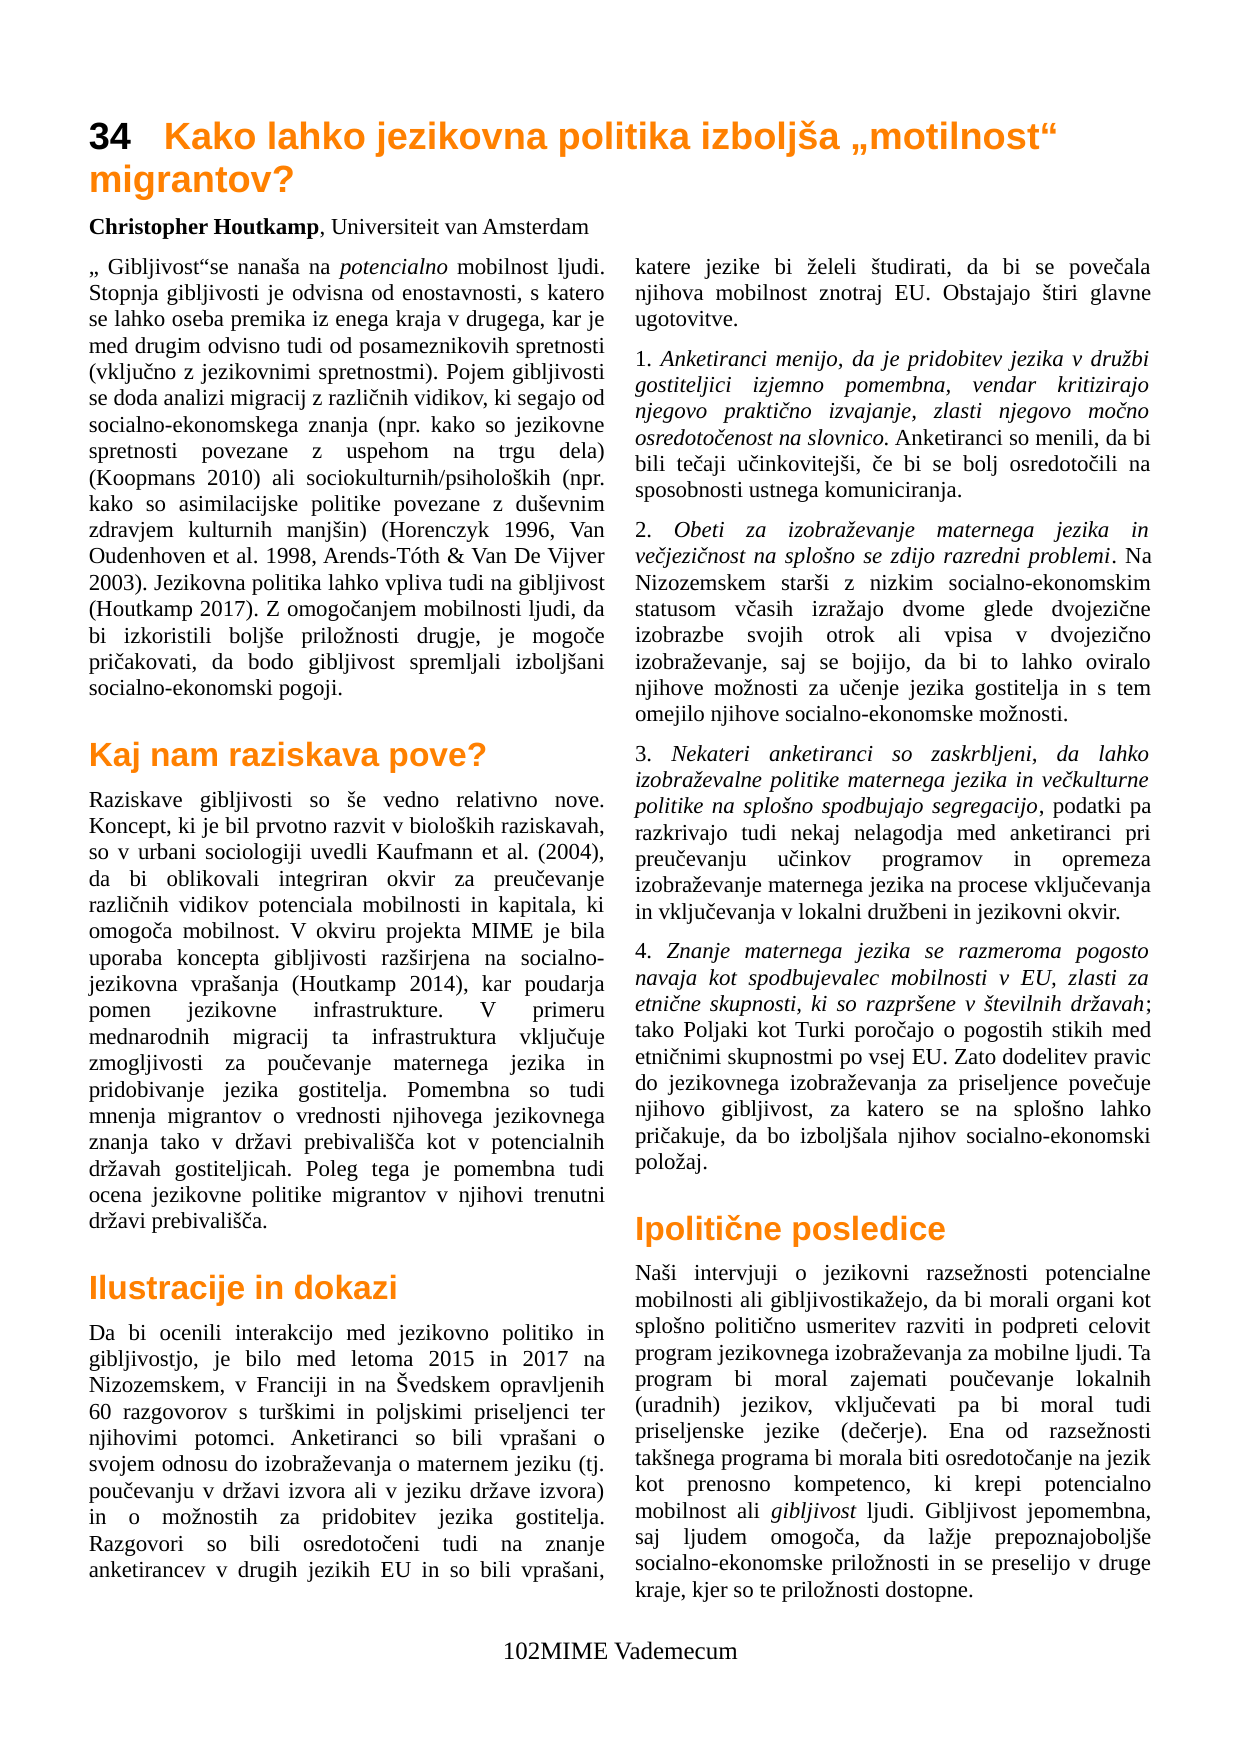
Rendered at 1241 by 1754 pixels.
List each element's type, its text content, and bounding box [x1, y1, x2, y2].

text 4. Znanje maternega jezika se razmeroma pogosto navaja kot spodbujevalec mobilnosti v EU, zlasti za etnične skupnosti, ki so razpršene v številnih državah; tako Poljaki kot Turki poročajo o pogostih stikih med etničnimi skupnostmi po vsej EU. Zato dodelitev pravic do jezikovnega izobraževanja za priseljence povečuje njihovo gibljivost, za katero se na splošno lahko pričakuje, da bo izboljšala njihov socialno-ekonomski položaj. [635, 937, 1152, 1174]
text Da bi ocenili interakcijo med jezikovno politiko in gibljivostjo, je bilo med letoma 2015 in 2017 na Nizozemskem, v Franciji in na Švedskem opravljenih 60 razgovorov s turškimi in poljskimi priseljenci ter njihovimi potomci. Anketiranci so bili vprašani o svojem odnosu do izobraževanja o maternem jeziku (tj. poučevanju v državi izvora ali v jeziku države izvora) in o možnostih za pridobitev jezika gostitelja. Razgovori so bili osredotočeni tudi na znanje anketirancev v drugih jezikih EU in so bili vprašani, [88, 1319, 605, 1582]
subtitle Kako lahko jezikovna politika izboljša „motilnost“ migrantov? [88, 113, 1152, 201]
text 3. Nekateri anketiranci so zaskrbljeni, da lahko izobraževalne politike maternega jezika in večkulturne politike na splošno spodbujajo segregacijo, podatki pa razkrivajo tudi nekaj nelagodja med anketiranci pri preučevanju učinkov programov in opremeza izobraževanje maternega jezika na procese vključevanja in vključevanja v lokalni družbeni in jezikovni okvir. [635, 740, 1152, 924]
subtitle Ipolitične posledice [635, 1208, 1152, 1247]
text 1. Anketiranci menijo, da je pridobitev jezika v družbi gostiteljici izjemno pomembna, vendar kritizirajo njegovo praktično izvajanje, zlasti njegovo močno osredotočenost na slovnico. Anketiranci so menili, da bi bili tečaji učinkovitejši, če bi se bolj osredotočili na sposobnosti ustnega komuniciranja. [635, 345, 1152, 503]
subtitle Ilustracije in dokazi [88, 1268, 605, 1306]
text Raziskave gibljivosti so še vedno relativno nove. Koncept, ki je bil prvotno razvit v bioloških raziskavah, so v urbani sociologiji uvedli Kaufmann et al. (2004), da bi oblikovali integriran okvir za preučevanje različnih vidikov potenciala mobilnosti in kapitala, ki omogoča mobilnost. V okviru projekta MIME je bila uporaba koncepta gibljivosti razširjena na socialno-jezikovna vprašanja (Houtkamp 2014), kar poudarja pomen jezikovne infrastrukture. V primeru mednarodnih migracij ta infrastruktura vključuje zmogljivosti za poučevanje maternega jezika in pridobivanje jezika gostitelja. Pomembna so tudi mnenja migrantov o vrednosti njihovega jezikovnega znanja tako v državi prebivališča kot v potencialnih državah gostiteljicah. Poleg tega je pomembna tudi ocena jezikovne politike migrantov v njihovi trenutni državi prebivališča. [88, 786, 605, 1234]
text Christopher Houtkamp, Universiteit van Amsterdam [88, 213, 1152, 240]
subtitle Kaj nam raziskava pove? [88, 734, 605, 773]
text 2. Obeti za izobraževanje maternega jezika in večjezičnost na splošno se zdijo razredni problemi. Na Nizozemskem starši z nizkim socialno-ekonomskim statusom včasih izražajo dvome glede dvojezične izobrazbe svojih otrok ali vpisa v dvojezično izobraževanje, saj se bojijo, da bi to lahko oviralo njihove možnosti za učenje jezika gostitelja in s tem omejilo njihove socialno-ekonomske možnosti. [635, 516, 1152, 727]
text „ Gibljivost“se nanaša na potencialno mobilnost ljudi. Stopnja gibljivosti je odvisna od enostavnosti, s katero se lahko oseba premika iz enega kraja v drugega, kar je med drugim odvisno tudi od posameznikovih spretnosti (vključno z jezikovnimi spretnostmi). Pojem gibljivosti se doda analizi migracij z različnih vidikov, ki segajo od socialno-ekonomskega znanja (npr. kako so jezikovne spretnosti povezane z uspehom na trgu dela) (Koopmans 2010) ali sociokulturnih/psiholoških (npr. kako so asimilacijske politike povezane z duševnim zdravjem kulturnih manjšin) (Horenczyk 1996, Van Oudenhoven et al. 1998, Arends-Tóth & Van De Vijver 2003). Jezikovna politika lahko vpliva tudi na gibljivost (Houtkamp 2017). Z omogočanjem mobilnosti ljudi, da bi izkoristili boljše priložnosti drugje, je mogoče pričakovati, da bodo gibljivost spremljali izboljšani socialno-ekonomski pogoji. [88, 253, 605, 701]
text katere jezike bi želeli študirati, da bi se povečala njihova mobilnost znotraj EU. Obstajajo štiri glavne ugotovitve. [635, 253, 1152, 332]
text Naši intervjuji o jezikovni razsežnosti potencialne mobilnosti ali gibljivostikažejo, da bi morali organi kot splošno politično usmeritev razviti in podpreti celovit program jezikovnega izobraževanja za mobilne ljudi. Ta program bi moral zajemati poučevanje lokalnih (uradnih) jezikov, vključevati pa bi moral tudi priseljenske jezike (dečerje). Ena od razsežnosti takšnega programa bi morala biti osredotočanje na jezik kot prenosno kompetenco, ki krepi potencialno mobilnost ali gibljivost ljudi. Gibljivost jepomembna, saj ljudem omogoča, da lažje prepoznajoboljše socialno-ekonomske priložnosti in se preselijo v druge kraje, kjer so te priložnosti dostopne. [635, 1259, 1152, 1602]
